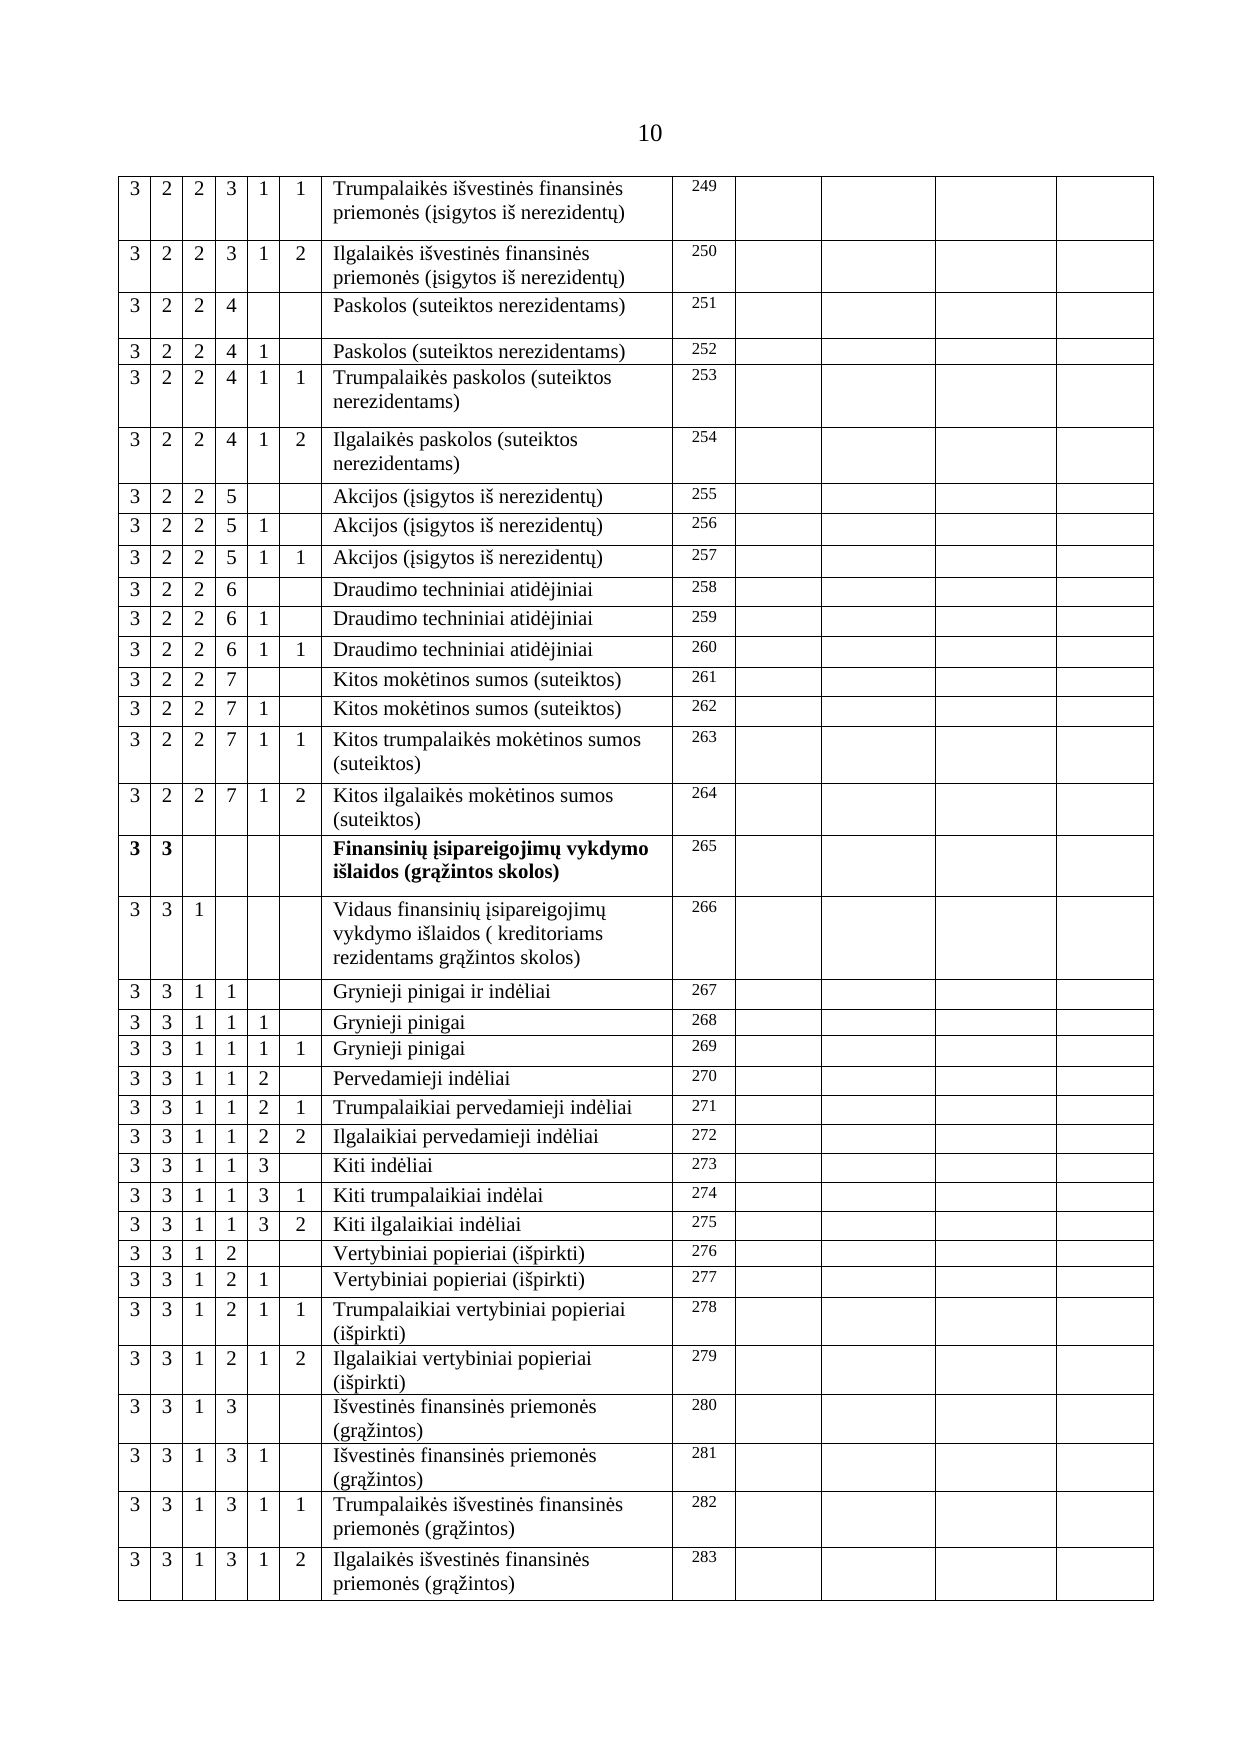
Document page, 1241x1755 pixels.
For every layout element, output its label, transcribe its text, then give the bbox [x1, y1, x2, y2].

table_cell 2 [280, 1346, 321, 1394]
table_cell [822, 177, 935, 240]
table_cell [1154, 1240, 1181, 1266]
table_cell [1154, 835, 1181, 896]
table_cell 1 [248, 1267, 279, 1297]
table_cell [936, 1395, 1056, 1442]
table_cell 3 [151, 1346, 182, 1394]
table_cell [936, 1010, 1056, 1035]
table_cell 271 [673, 1096, 735, 1124]
table_cell [936, 1241, 1056, 1266]
table_cell [936, 1298, 1056, 1345]
table_cell [822, 365, 935, 427]
table_cell 283 [673, 1548, 735, 1600]
table_cell [1057, 484, 1153, 512]
table_cell Išvestinės finansinės priemonės (grąžintos) [322, 1395, 672, 1442]
table_cell [936, 1096, 1056, 1124]
table_cell [936, 1125, 1056, 1153]
table_cell 1 [248, 727, 279, 783]
table_cell 3 [119, 365, 150, 427]
table_cell 258 [673, 578, 735, 606]
table_cell 3 [119, 1036, 150, 1066]
table_cell 260 [673, 637, 735, 667]
table_cell 2 [183, 578, 215, 606]
table_cell 2 [151, 339, 182, 364]
table_cell Kitos mokėtinos sumos (suteiktos) [322, 668, 672, 696]
table_cell 1 [248, 1548, 279, 1600]
table_cell [822, 727, 935, 783]
table_cell 1 [183, 1548, 215, 1600]
table_cell [736, 668, 821, 696]
table_cell 1 [248, 241, 279, 292]
table_cell 3 [151, 1067, 182, 1095]
table_cell [736, 293, 821, 338]
table_cell Ilgalaikiai pervedamieji indėliai [322, 1125, 672, 1153]
table_cell [1154, 1394, 1181, 1442]
table_cell 278 [673, 1298, 735, 1345]
table_cell Draudimo techniniai atidėjiniai [322, 607, 672, 636]
table_cell 1 [248, 428, 279, 483]
table_cell 1 [183, 1267, 215, 1297]
table_cell 3 [119, 668, 150, 696]
table_cell 2 [151, 607, 182, 636]
table_cell 3 [151, 1010, 182, 1035]
table_cell 3 [216, 1548, 247, 1600]
table_cell [736, 241, 821, 292]
table_cell 282 [673, 1492, 735, 1546]
table_cell [280, 1154, 321, 1182]
table_cell [822, 1346, 935, 1394]
table_cell 3 [119, 897, 150, 979]
table_cell 1 [248, 697, 279, 726]
table_cell [248, 836, 279, 896]
table_cell 2 [151, 637, 182, 667]
table_cell [936, 1548, 1056, 1600]
table_cell Kitos ilgalaikės mokėtinos sumos (suteiktos) [322, 784, 672, 835]
table_cell [936, 697, 1056, 726]
table_cell [248, 578, 279, 606]
table_cell 3 [119, 1154, 150, 1182]
table_cell 1 [248, 637, 279, 667]
table_cell 273 [673, 1154, 735, 1182]
table_cell [280, 484, 321, 512]
table_cell 1 [216, 1183, 247, 1211]
table_cell [736, 697, 821, 726]
table_cell 1 [280, 1096, 321, 1124]
table_cell [936, 177, 1056, 240]
table_cell 2 [183, 727, 215, 783]
table_cell [248, 293, 279, 338]
table_cell [936, 428, 1056, 483]
table_cell 7 [216, 668, 247, 696]
table_cell [736, 1267, 821, 1297]
table_cell [248, 1395, 279, 1442]
table_cell [1057, 727, 1153, 783]
table_cell 262 [673, 697, 735, 726]
table_cell [1154, 240, 1181, 292]
table_cell Trumpalaikės išvestinės finansinės priemonės (įsigytos iš nerezidentų) [322, 177, 672, 240]
table_cell 3 [119, 1298, 150, 1345]
table_cell 2 [216, 1298, 247, 1345]
table_cell Kiti ilgalaikiai indėliai [322, 1212, 672, 1240]
table_cell 3 [119, 1212, 150, 1240]
table_cell 2 [151, 546, 182, 577]
table_cell [936, 727, 1056, 783]
table_cell [1057, 980, 1153, 1009]
table_cell Draudimo techniniai atidėjiniai [322, 637, 672, 667]
table_cell [822, 293, 935, 338]
table_cell Ilgalaikiai vertybiniai popieriai (išpirkti) [322, 1346, 672, 1394]
table_cell 3 [119, 177, 150, 240]
table_cell 256 [673, 514, 735, 544]
table_cell 3 [119, 1444, 150, 1491]
table_cell 3 [119, 980, 150, 1009]
table_cell Grynieji pinigai [322, 1010, 672, 1035]
table_cell 255 [673, 484, 735, 512]
table_cell 3 [151, 836, 182, 896]
table_cell [1154, 1211, 1181, 1240]
table_cell [248, 897, 279, 979]
table_cell [822, 1395, 935, 1442]
table_cell [1057, 697, 1153, 726]
table_cell [1154, 292, 1181, 338]
table_cell [736, 514, 821, 544]
table_cell [736, 1096, 821, 1124]
table_cell [1154, 1153, 1181, 1182]
table_cell [736, 897, 821, 979]
table_cell 2 [151, 484, 182, 512]
table_cell [736, 1125, 821, 1153]
table_cell 1 [248, 177, 279, 240]
table_cell [936, 1154, 1056, 1182]
table_cell 2 [151, 578, 182, 606]
table_cell [248, 980, 279, 1009]
table_cell 2 [280, 1548, 321, 1600]
table_cell Akcijos (įsigytos iš nerezidentų) [322, 546, 672, 577]
table_cell 2 [151, 668, 182, 696]
table_cell 3 [119, 546, 150, 577]
table_cell [822, 1548, 935, 1600]
table_cell [936, 1036, 1056, 1066]
table_cell 3 [151, 1125, 182, 1153]
table_cell 1 [183, 1444, 215, 1491]
table_cell 3 [151, 1183, 182, 1211]
table_cell Pervedamieji indėliai [322, 1067, 672, 1095]
table_cell [736, 784, 821, 835]
table_cell 259 [673, 607, 735, 636]
table_cell 3 [151, 980, 182, 1009]
table_cell [1057, 1241, 1153, 1266]
table_cell [736, 1548, 821, 1600]
table_cell [736, 980, 821, 1009]
table_cell 1 [280, 1492, 321, 1546]
table_cell [280, 1267, 321, 1297]
table_cell [1154, 979, 1181, 1009]
table_cell [936, 339, 1056, 364]
table_cell 3 [119, 607, 150, 636]
table_cell [936, 1067, 1056, 1095]
table_cell [280, 1067, 321, 1095]
table_cell 263 [673, 727, 735, 783]
table_cell [1057, 1096, 1153, 1124]
table_cell 1 [248, 1036, 279, 1066]
table_cell [1057, 241, 1153, 292]
table_cell [822, 607, 935, 636]
table_cell [280, 697, 321, 726]
table_cell [1154, 1266, 1181, 1297]
table_cell 4 [216, 428, 247, 483]
table_cell 3 [151, 1492, 182, 1546]
table_cell 251 [673, 293, 735, 338]
table_cell 1 [183, 1241, 215, 1266]
table_cell 3 [119, 1241, 150, 1266]
table_cell 3 [151, 1395, 182, 1442]
table_cell [280, 1444, 321, 1491]
table_cell 250 [673, 241, 735, 292]
table_cell [736, 836, 821, 896]
table_cell 3 [119, 1125, 150, 1153]
table_cell 3 [151, 1548, 182, 1600]
table_cell [822, 1183, 935, 1211]
table_cell [822, 1267, 935, 1297]
table_cell 1 [248, 1010, 279, 1035]
table_cell [936, 637, 1056, 667]
table_cell [822, 1444, 935, 1491]
table_cell 3 [119, 784, 150, 835]
table_cell 1 [280, 1183, 321, 1211]
table_cell Draudimo techniniai atidėjiniai [322, 578, 672, 606]
table_cell [822, 339, 935, 364]
table_cell [1154, 1297, 1181, 1345]
table_cell 1 [183, 980, 215, 1009]
table_cell [1057, 668, 1153, 696]
table_cell 6 [216, 578, 247, 606]
table_cell [736, 1346, 821, 1394]
table_cell 3 [216, 1444, 247, 1491]
table_cell [1057, 1548, 1153, 1600]
table_cell 2 [280, 1125, 321, 1153]
table_cell [248, 484, 279, 512]
table_cell 1 [216, 1010, 247, 1035]
table_cell [1057, 514, 1153, 544]
table_cell [1057, 607, 1153, 636]
table_cell 3 [119, 727, 150, 783]
table_cell [822, 1036, 935, 1066]
table_cell [1154, 427, 1181, 483]
table_cell [936, 293, 1056, 338]
table_cell 6 [216, 637, 247, 667]
table_cell [822, 897, 935, 979]
table_cell [280, 293, 321, 338]
table_cell 3 [119, 1492, 150, 1546]
table_cell 3 [119, 697, 150, 726]
table_cell [822, 428, 935, 483]
table_cell [936, 836, 1056, 896]
table_cell [1057, 177, 1153, 240]
table_cell [936, 897, 1056, 979]
table_cell [736, 1036, 821, 1066]
table_cell [1057, 1010, 1153, 1035]
table_cell [1154, 577, 1181, 606]
table_cell 1 [183, 1346, 215, 1394]
table_cell [736, 484, 821, 512]
table_cell 1 [183, 1067, 215, 1095]
table_cell [936, 365, 1056, 427]
table_cell 270 [673, 1067, 735, 1095]
table_cell [1154, 783, 1181, 835]
table_cell [1057, 1346, 1153, 1394]
table_cell [736, 637, 821, 667]
table_cell [1154, 1095, 1181, 1124]
table_cell 2 [216, 1241, 247, 1266]
table_cell [1057, 1154, 1153, 1182]
table_cell 1 [183, 897, 215, 979]
table_cell 1 [280, 1036, 321, 1066]
table_cell [736, 546, 821, 577]
table_cell 2 [248, 1067, 279, 1095]
table_cell 3 [216, 177, 247, 240]
table_cell [1057, 784, 1153, 835]
table_cell [736, 1183, 821, 1211]
table_cell 3 [119, 484, 150, 512]
table_cell [936, 1183, 1056, 1211]
table_cell 3 [151, 897, 182, 979]
table_cell 2 [183, 241, 215, 292]
table_cell 1 [248, 514, 279, 544]
table_cell [936, 1346, 1056, 1394]
table_cell 276 [673, 1241, 735, 1266]
table_cell [936, 546, 1056, 577]
table_cell [1154, 1491, 1181, 1546]
table_cell 272 [673, 1125, 735, 1153]
table_cell Ilgalaikės paskolos (suteiktos nerezidentams) [322, 428, 672, 483]
table_cell [822, 668, 935, 696]
table_cell 2 [183, 784, 215, 835]
table_cell [822, 697, 935, 726]
table_cell 3 [119, 514, 150, 544]
table_cell Vertybiniai popieriai (išpirkti) [322, 1241, 672, 1266]
table_cell [280, 514, 321, 544]
table_cell 277 [673, 1267, 735, 1297]
table_cell 3 [119, 1395, 150, 1442]
table_cell 275 [673, 1212, 735, 1240]
table_cell Finansinių įsipareigojimų vykdymo išlaidos (grąžintos skolos) [322, 836, 672, 896]
table_cell 3 [119, 428, 150, 483]
table_cell [280, 897, 321, 979]
table_cell Kitos trumpalaikės mokėtinos sumos (suteiktos) [322, 727, 672, 783]
table_cell [1154, 483, 1181, 512]
table_cell 2 [151, 428, 182, 483]
table_cell Paskolos (suteiktos nerezidentams) [322, 339, 672, 364]
table_cell 267 [673, 980, 735, 1009]
table_cell [1154, 1443, 1181, 1491]
table_cell Kiti indėliai [322, 1154, 672, 1182]
table_cell [736, 1492, 821, 1546]
table_cell 4 [216, 365, 247, 427]
table_cell 1 [280, 637, 321, 667]
table_cell 7 [216, 784, 247, 835]
table_cell 2 [151, 241, 182, 292]
table_cell 3 [119, 1346, 150, 1394]
table_cell 261 [673, 668, 735, 696]
table_cell 1 [248, 546, 279, 577]
table_cell [936, 1444, 1056, 1491]
table_cell [1057, 1298, 1153, 1345]
table_cell 252 [673, 339, 735, 364]
table_cell 1 [216, 1067, 247, 1095]
table_cell [1154, 1124, 1181, 1153]
table_cell [822, 546, 935, 577]
table_cell [1057, 836, 1153, 896]
table_cell 1 [248, 784, 279, 835]
table_cell [1057, 1036, 1153, 1066]
table_cell [936, 1212, 1056, 1240]
table_cell [736, 1010, 821, 1035]
table_cell [822, 784, 935, 835]
table_cell 1 [280, 365, 321, 427]
table_cell 2 [216, 1267, 247, 1297]
table_cell [736, 607, 821, 636]
table_cell 1 [248, 607, 279, 636]
table_cell Trumpalaikiai vertybiniai popieriai (išpirkti) [322, 1298, 672, 1345]
table_cell [1057, 428, 1153, 483]
table_cell 1 [183, 1492, 215, 1546]
table_cell [1057, 1212, 1153, 1240]
table_cell 1 [183, 1212, 215, 1240]
table_cell 1 [183, 1010, 215, 1035]
table_cell 274 [673, 1183, 735, 1211]
table_cell 3 [119, 339, 150, 364]
table_cell 279 [673, 1346, 735, 1394]
table_cell 2 [151, 697, 182, 726]
table_cell 1 [280, 177, 321, 240]
table_cell [1154, 1546, 1181, 1600]
table_cell 4 [216, 339, 247, 364]
table_cell [1154, 1035, 1181, 1066]
table_cell Akcijos (įsigytos iš nerezidentų) [322, 484, 672, 512]
table_cell Grynieji pinigai [322, 1036, 672, 1066]
table_cell [822, 1125, 935, 1153]
table_cell 1 [248, 1298, 279, 1345]
table_cell 3 [216, 1395, 247, 1442]
table_cell 3 [151, 1212, 182, 1240]
table_cell [822, 980, 935, 1009]
table_cell Kitos mokėtinos sumos (suteiktos) [322, 697, 672, 726]
table_cell [280, 1395, 321, 1442]
table_cell [936, 514, 1056, 544]
table_cell Išvestinės finansinės priemonės (grąžintos) [322, 1444, 672, 1491]
table_cell Trumpalaikės išvestinės finansinės priemonės (grąžintos) [322, 1492, 672, 1546]
table_cell [248, 668, 279, 696]
table_cell [936, 578, 1056, 606]
table_cell 3 [151, 1241, 182, 1266]
table_cell 3 [119, 1096, 150, 1124]
table_cell 2 [183, 293, 215, 338]
table_cell [1057, 1395, 1153, 1442]
table_cell [822, 1492, 935, 1546]
table_cell [1154, 176, 1181, 240]
table_cell 2 [280, 784, 321, 835]
table_cell Akcijos (įsigytos iš nerezidentų) [322, 514, 672, 544]
table_cell 2 [151, 293, 182, 338]
table_cell 2 [183, 546, 215, 577]
table_cell [936, 241, 1056, 292]
table_cell 2 [183, 365, 215, 427]
table_cell 3 [119, 1267, 150, 1297]
table_cell 2 [151, 177, 182, 240]
table_cell 4 [216, 293, 247, 338]
table_cell [1057, 1125, 1153, 1153]
table_cell 1 [248, 1346, 279, 1394]
table_cell [280, 980, 321, 1009]
table_cell 3 [151, 1298, 182, 1345]
table_cell [280, 1241, 321, 1266]
table_cell [822, 836, 935, 896]
table_cell [736, 1444, 821, 1491]
table_cell 253 [673, 365, 735, 427]
table_cell 1 [216, 1036, 247, 1066]
table_cell 3 [119, 637, 150, 667]
table_cell 2 [183, 697, 215, 726]
table_cell 2 [183, 607, 215, 636]
table_cell [183, 836, 215, 896]
table_cell 1 [280, 546, 321, 577]
table_cell 249 [673, 177, 735, 240]
table_cell 3 [248, 1154, 279, 1182]
table_cell [936, 668, 1056, 696]
table_cell [1154, 636, 1181, 667]
table_cell 3 [119, 1183, 150, 1211]
table_cell 5 [216, 484, 247, 512]
table_cell 280 [673, 1395, 735, 1442]
table_cell [822, 578, 935, 606]
table_cell 3 [216, 241, 247, 292]
table_cell [248, 1241, 279, 1266]
table_cell [736, 1395, 821, 1442]
table_cell 1 [183, 1154, 215, 1182]
table_cell [822, 1298, 935, 1345]
table_cell 1 [280, 1298, 321, 1345]
table_cell 1 [183, 1298, 215, 1345]
table_cell Kiti trumpalaikiai indėlai [322, 1183, 672, 1211]
table_cell 5 [216, 514, 247, 544]
table_cell [822, 241, 935, 292]
table_cell [1057, 365, 1153, 427]
table_cell [280, 339, 321, 364]
table_cell [936, 1267, 1056, 1297]
table_cell [1057, 1067, 1153, 1095]
table_cell 3 [119, 241, 150, 292]
table_cell [1154, 696, 1181, 726]
table_cell 1 [280, 727, 321, 783]
table_cell 1 [183, 1036, 215, 1066]
table_cell 3 [248, 1183, 279, 1211]
table_cell [736, 339, 821, 364]
table_cell [1057, 293, 1153, 338]
table_cell [1057, 339, 1153, 364]
table_cell 2 [151, 365, 182, 427]
table_cell 3 [119, 836, 150, 896]
table_cell 1 [216, 1154, 247, 1182]
table_cell 2 [183, 428, 215, 483]
table_cell [1154, 667, 1181, 696]
table_cell [736, 1067, 821, 1095]
table_cell 257 [673, 546, 735, 577]
table_cell 2 [248, 1125, 279, 1153]
table_cell Paskolos (suteiktos nerezidentams) [322, 293, 672, 338]
table_cell [216, 897, 247, 979]
table_cell [1154, 1182, 1181, 1211]
table_cell [936, 484, 1056, 512]
table_cell [936, 980, 1056, 1009]
table_cell 2 [151, 727, 182, 783]
table_cell [736, 1212, 821, 1240]
table_cell Vidaus finansinių įsipareigojimų vykdymo išlaidos ( kreditoriams rezidentams grąžintos skolos) [322, 897, 672, 979]
table_cell 2 [216, 1346, 247, 1394]
table_cell 3 [151, 1267, 182, 1297]
table_cell 3 [248, 1212, 279, 1240]
table_cell 2 [183, 339, 215, 364]
table_cell [822, 484, 935, 512]
table_cell [1154, 726, 1181, 783]
table_cell 3 [119, 1548, 150, 1600]
table_cell 3 [119, 1010, 150, 1035]
table_cell 269 [673, 1036, 735, 1066]
table_cell [1057, 578, 1153, 606]
table_cell [936, 1492, 1056, 1546]
table_cell 3 [216, 1492, 247, 1546]
table_cell [1057, 1267, 1153, 1297]
table_cell 2 [183, 177, 215, 240]
table_cell [1057, 897, 1153, 979]
table_cell 1 [183, 1096, 215, 1124]
table_cell 1 [183, 1183, 215, 1211]
table_cell [1057, 1183, 1153, 1211]
table_cell [1154, 1345, 1181, 1394]
table_cell Ilgalaikės išvestinės finansinės priemonės (grąžintos) [322, 1548, 672, 1600]
table_cell 3 [151, 1096, 182, 1124]
table_cell [1057, 546, 1153, 577]
table_cell [822, 1212, 935, 1240]
table_cell 1 [216, 1212, 247, 1240]
table_cell [736, 365, 821, 427]
table_cell 7 [216, 727, 247, 783]
table_cell 3 [151, 1154, 182, 1182]
table_cell 1 [216, 1096, 247, 1124]
table_cell 6 [216, 607, 247, 636]
table_cell [936, 607, 1056, 636]
table_cell 3 [119, 293, 150, 338]
table_cell 2 [280, 428, 321, 483]
table_cell [736, 727, 821, 783]
table_cell 2 [183, 514, 215, 544]
table_cell 2 [280, 1212, 321, 1240]
table_cell [1154, 338, 1181, 364]
table_cell [1154, 896, 1181, 979]
table_cell [280, 1010, 321, 1035]
table_cell [736, 1154, 821, 1182]
table_cell 1 [248, 365, 279, 427]
table_cell [822, 1010, 935, 1035]
table_cell [822, 1154, 935, 1182]
table_cell 7 [216, 697, 247, 726]
table_cell [280, 668, 321, 696]
table_cell [736, 1298, 821, 1345]
table_cell 3 [151, 1444, 182, 1491]
table_cell 2 [183, 668, 215, 696]
table_cell Ilgalaikės išvestinės finansinės priemonės (įsigytos iš nerezidentų) [322, 241, 672, 292]
table_cell 5 [216, 546, 247, 577]
table_cell 265 [673, 836, 735, 896]
table_cell [280, 607, 321, 636]
table_cell [822, 1067, 935, 1095]
table_cell 2 [280, 241, 321, 292]
table_cell 266 [673, 897, 735, 979]
table_cell 2 [151, 514, 182, 544]
table_cell 1 [248, 1492, 279, 1546]
table_cell [1154, 364, 1181, 427]
table_cell [1057, 637, 1153, 667]
table_cell 3 [119, 578, 150, 606]
table_cell [936, 784, 1056, 835]
table_cell [1154, 513, 1181, 544]
table_cell [1154, 1009, 1181, 1035]
table_cell Trumpalaikės paskolos (suteiktos nerezidentams) [322, 365, 672, 427]
table_cell [1057, 1444, 1153, 1491]
table_cell 1 [248, 1444, 279, 1491]
table_cell [280, 578, 321, 606]
table_cell [822, 514, 935, 544]
table_cell [1154, 545, 1181, 577]
table_cell 2 [183, 637, 215, 667]
table_cell 264 [673, 784, 735, 835]
table_cell 268 [673, 1010, 735, 1035]
table_cell [736, 177, 821, 240]
table_cell 1 [183, 1125, 215, 1153]
table_cell [216, 836, 247, 896]
table_cell [822, 1241, 935, 1266]
table_cell 1 [183, 1395, 215, 1442]
table_cell Vertybiniai popieriai (išpirkti) [322, 1267, 672, 1297]
table_cell [822, 1096, 935, 1124]
table_cell Grynieji pinigai ir indėliai [322, 980, 672, 1009]
table_cell [1154, 606, 1181, 636]
table_cell 1 [248, 339, 279, 364]
table_cell [280, 836, 321, 896]
table_cell [1154, 1066, 1181, 1095]
table_cell 3 [119, 1067, 150, 1095]
table_cell Trumpalaikiai pervedamieji indėliai [322, 1096, 672, 1124]
table_cell 2 [151, 784, 182, 835]
table_cell [736, 428, 821, 483]
table_cell [1057, 1492, 1153, 1546]
table_cell 254 [673, 428, 735, 483]
table_cell 2 [183, 484, 215, 512]
table_cell [822, 637, 935, 667]
table_cell 1 [216, 1125, 247, 1153]
table_cell 281 [673, 1444, 735, 1491]
table_cell 3 [151, 1036, 182, 1066]
table_cell 1 [216, 980, 247, 1009]
table_cell 2 [248, 1096, 279, 1124]
table_cell [736, 1241, 821, 1266]
table_cell [736, 578, 821, 606]
